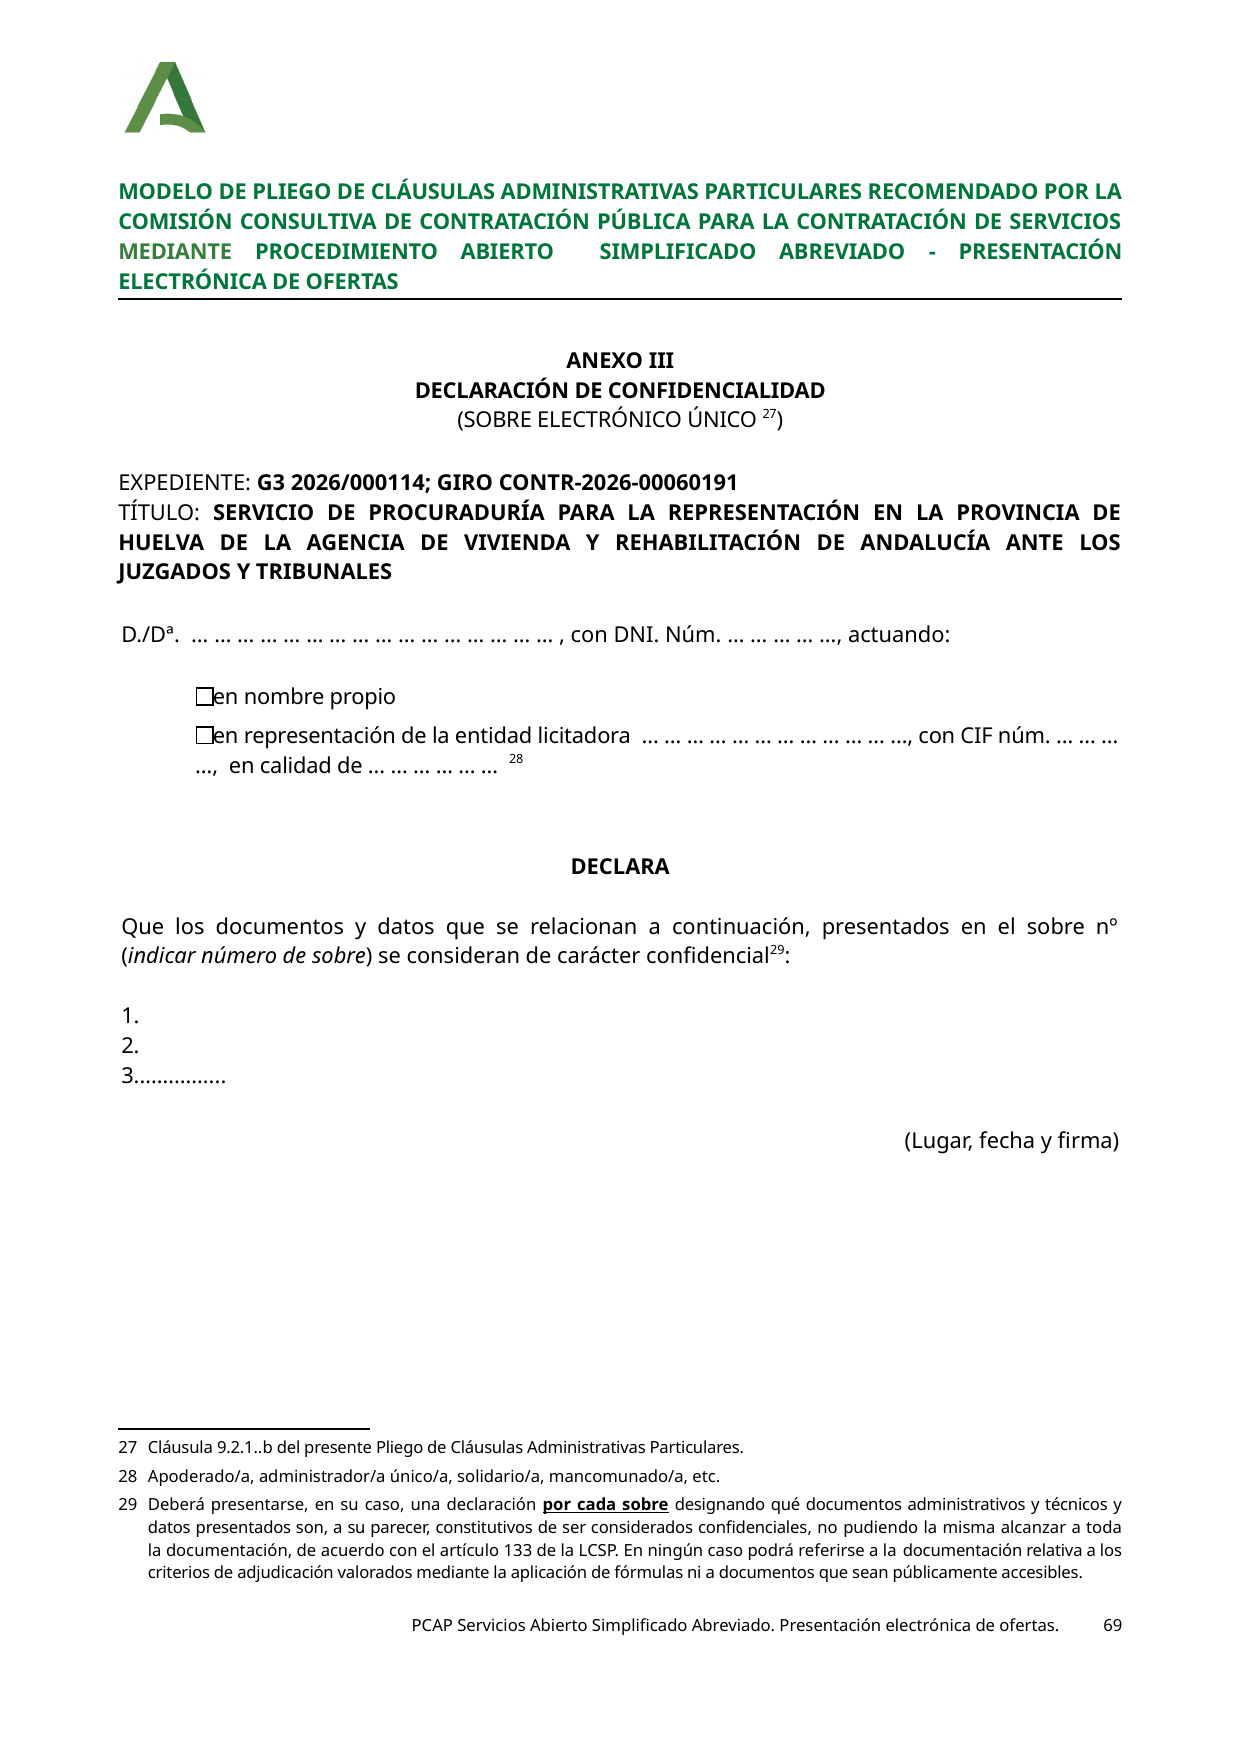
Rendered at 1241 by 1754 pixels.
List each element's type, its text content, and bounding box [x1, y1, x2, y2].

text Cláusula 9.2.1..b del presente Pliego de Cláusulas Administrativas Particulares. [118, 1436, 1122, 1458]
text DECLARACIÓN DE CONFIDENCIALIDAD [118, 375, 1122, 404]
text DECLARA [118, 851, 1122, 881]
text 3.…………... [118, 1060, 1122, 1089]
text (SOBRE ELECTRÓNICO ÚNICO ) [118, 404, 1122, 434]
text EXPEDIENTE: G3 2026/000114; GIRO CONTR-2026-00060191 [118, 467, 1122, 497]
picture [120, 57, 210, 137]
text (Lugar, fecha y firma) [118, 1122, 1122, 1155]
text Que los documentos y datos que se relacionan a continuación, presentados en el sobre nº (indicar número de sobre) se consideran de carácter confidencial: [118, 911, 1122, 970]
text 2. [118, 1030, 1122, 1060]
text ANEXO III [118, 342, 1122, 375]
text MODELO DE PLIEGO DE CLÁUSULAS ADMINISTRATIVAS PARTICULARES RECOMENDADO POR LA COMISIÓN CONSULTIVA DE CONTRATACIÓN PÚBLICA PARA LA CONTRATACIÓN DE SERVICIOS MEDIANTE PROCEDIMIENTO ABIERTO SIMPLIFICADO ABREVIADO - PRESENTACIÓN ELECTRÓNICA DE OFERTAS [118, 176, 1122, 298]
text D./Dª. … … … … … … … … … … … … … … … … , con DNI. Núm. … … … … …, actuando: [118, 619, 1122, 649]
text en representación de la entidad licitadora … … … … … … … … … … … …, con CIF núm. … … … …, en calidad de … … … … … … [192, 717, 1122, 783]
text en nombre propio [189, 681, 1122, 711]
text TÍTULO: SERVICIO DE PROCURADURÍA PARA LA REPRESENTACIÓN EN LA PROVINCIA DE HUELVA DE LA AGENCIA DE VIVIENDA Y REHABILITACIÓN DE ANDALUCÍA ANTE LOS JUZGADOS Y TRIBUNALES [118, 497, 1122, 586]
text Deberá presentarse, en su caso, una declaración por cada sobre designando qué documentos administrativos y técnicos y datos presentados son, a su parecer, constitutivos de ser considerados confidenciales, no pudiendo la misma alcanzar a toda la documentación, de acuerdo con el artículo 133 de la LCSP. En ningún caso podrá referirse a la documentación relativa a los criterios de adjudicación valorados mediante la aplicación de fórmulas ni a documentos que sean públicamente accesibles. [118, 1493, 1122, 1584]
text 1. [118, 1000, 1122, 1030]
text Apoderado/a, administrador/a único/a, solidario/a, mancomunado/a, etc. [118, 1464, 1122, 1487]
